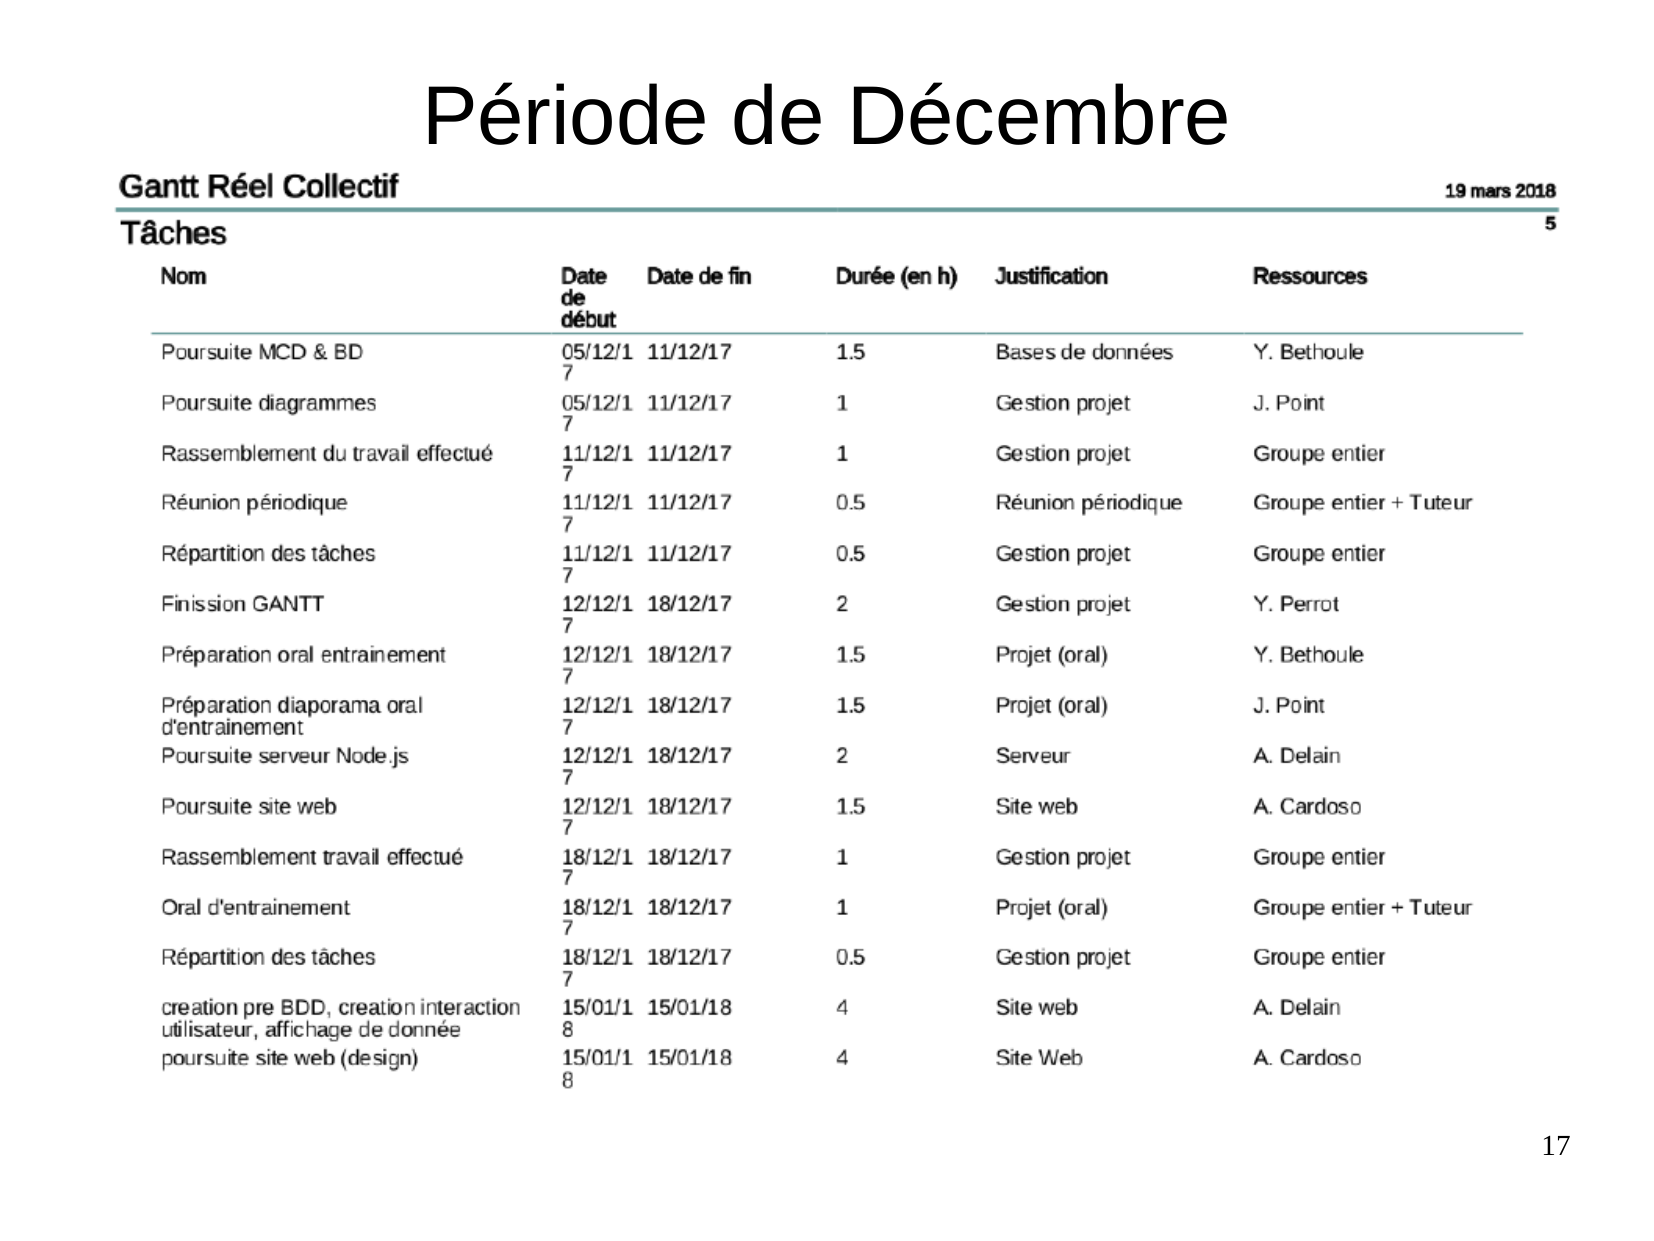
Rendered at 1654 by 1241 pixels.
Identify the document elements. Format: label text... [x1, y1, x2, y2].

picture [110, 167, 1583, 1098]
title Période de Décembre [82, 11, 1571, 219]
